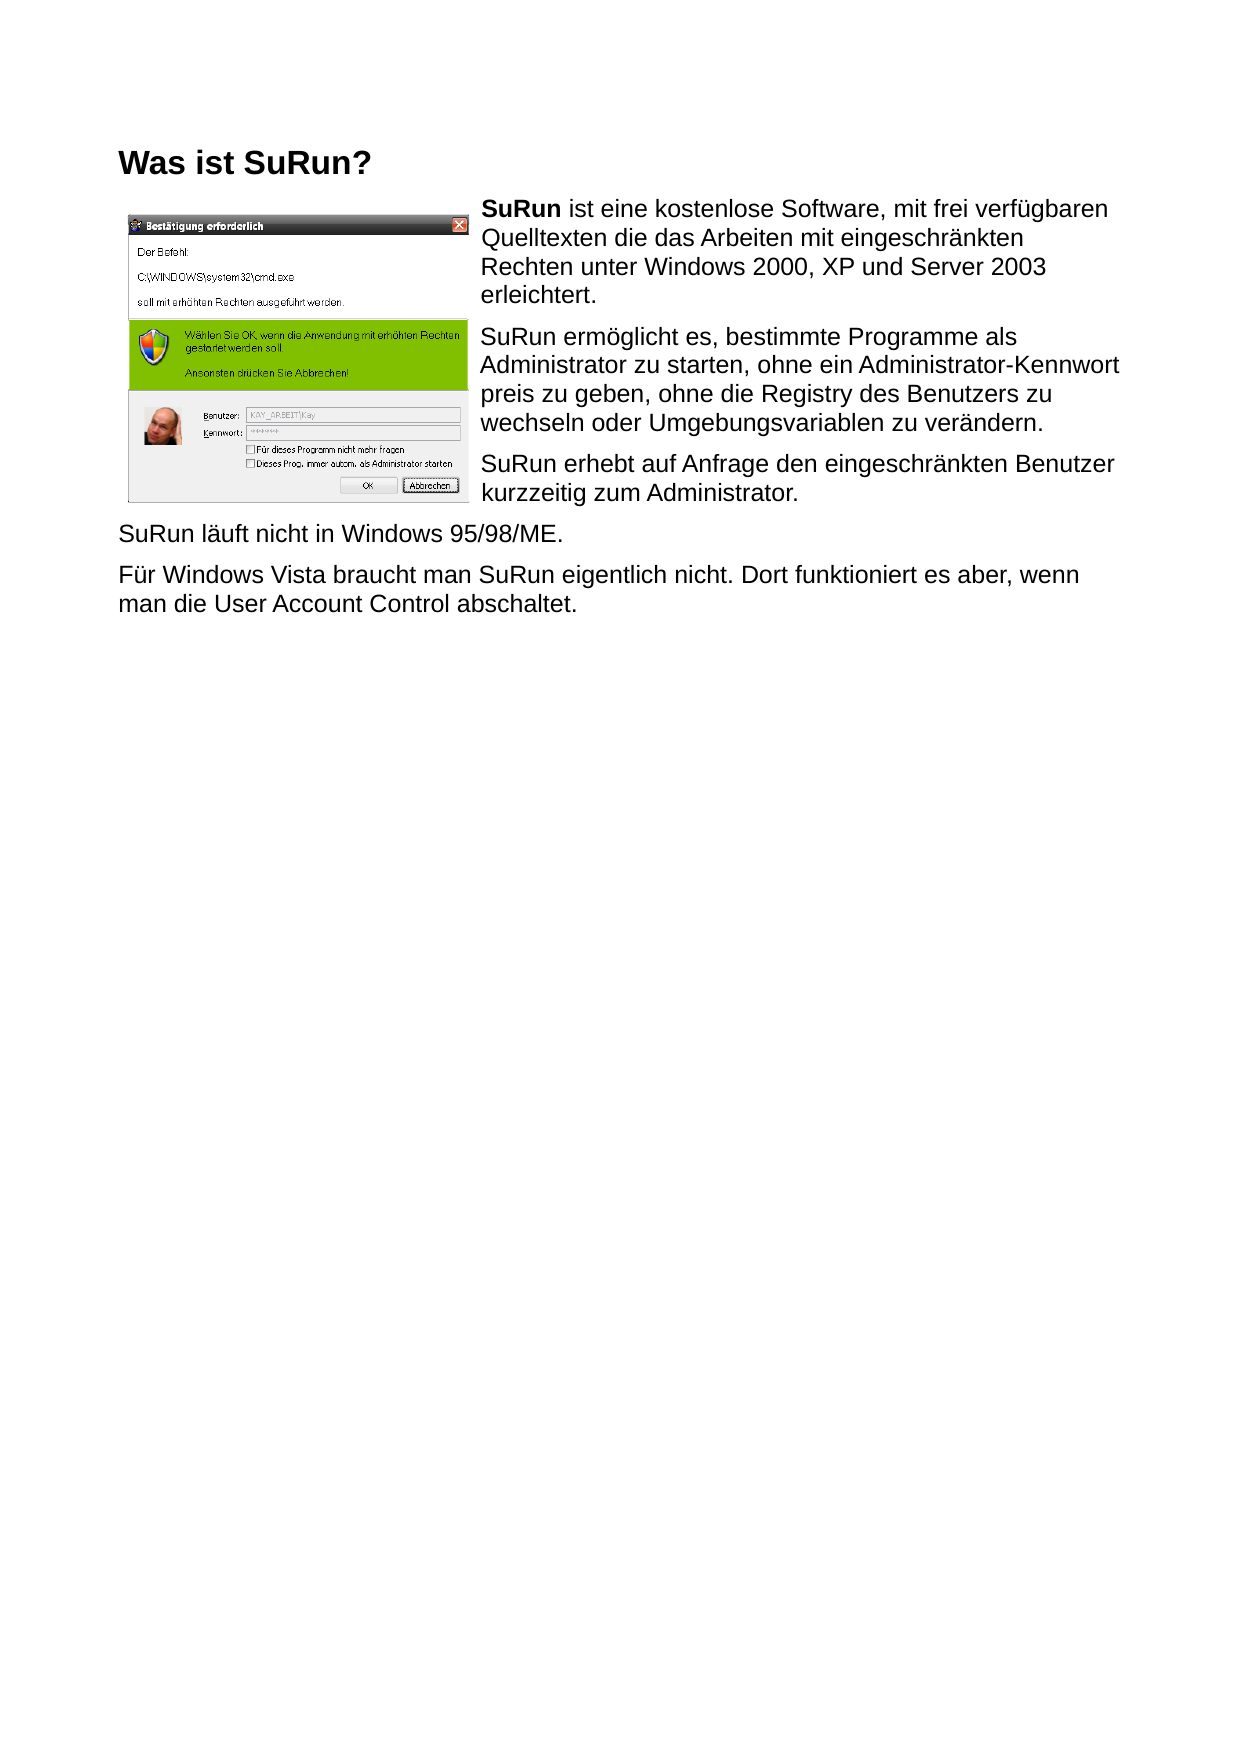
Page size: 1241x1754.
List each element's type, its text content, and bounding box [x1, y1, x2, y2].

text SuRun ist eine kostenlose Software, mit frei verfügbaren Quelltexten die das Arbeiten mit eingeschränkten Rechten unter Windows 2000, XP und Server 2003 erleichtert. [118, 194, 1122, 309]
text SuRun erhebt auf Anfrage den eingeschränkten Benutzer kurzzeitig zum Administrator. [118, 449, 1122, 507]
subtitle Was ist SuRun? [118, 143, 1122, 182]
text SuRun ermöglicht es, bestimmte Programme als Administrator zu starten, ohne ein Administrator-Kennwort preis zu geben, ohne die Registry des Benutzers zu wechseln oder Umgebungsvariablen zu verändern. [468, 322, 1122, 437]
text SuRun läuft nicht in Windows 95/98/ME. [118, 519, 1122, 548]
text Für Windows Vista braucht man SuRun eigentlich nicht. Dort funktioniert es aber, wenn man die User Account Control abschaltet. [118, 561, 1122, 618]
picture [127, 214, 470, 503]
